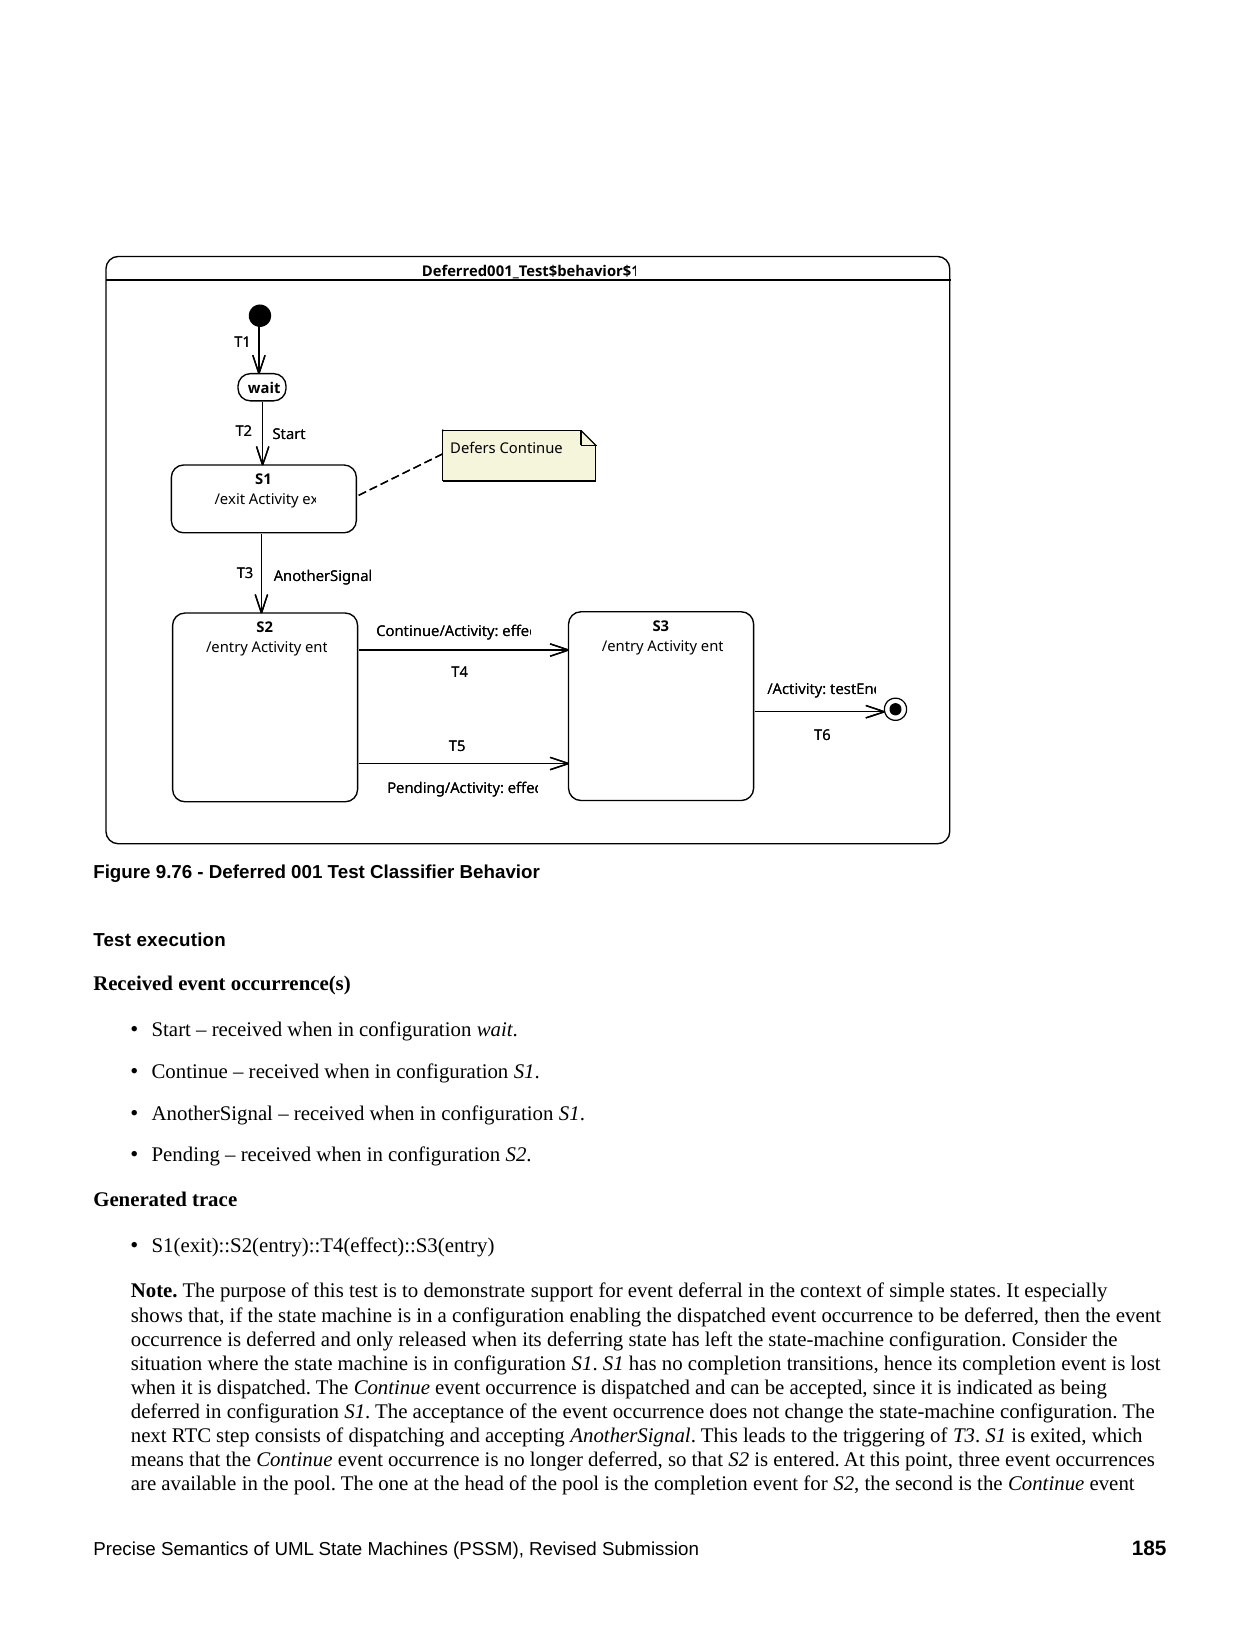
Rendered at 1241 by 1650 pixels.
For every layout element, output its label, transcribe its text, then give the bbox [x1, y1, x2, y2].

text Generated trace [93, 1187, 1164, 1211]
list Pending – received when in configuration S2. [131, 1141, 1164, 1166]
text Figure 9.76 - Deferred 001 Test Classifier Behavior [93, 243, 964, 883]
list AnotherSignal – received when in configuration S1. [131, 1099, 1164, 1124]
list Continue – received when in configuration S1. [131, 1058, 1164, 1083]
text Note. The purpose of this test is to demonstrate support for event deferral in the context of simple states. It especially shows that, if the state machine is in a configuration enabling the dispatched event occurrence to be deferred, then the event occurrence is deferred and only released when its deferring state has left the state-machine configuration. Consider the situation where the state machine is in configuration S1. S1 has no completion transitions, hence its completion event is lost when it is dispatched. The Continue event occurrence is dispatched and can be accepted, since it is indicated as being deferred in configuration S1. The acceptance of the event occurrence does not change the state-machine configuration. The next RTC step consists of dispatching and accepting AnotherSignal. This leads to the triggering of T3. S1 is exited, which means that the Continue event occurrence is no longer deferred, so that S2 is entered. At this point, three event occurrences are available in the pool. The one at the head of the pool is the completion event for S2, the second is the Continue event [131, 1278, 1164, 1495]
subtitle Test execution [93, 928, 1164, 950]
list Start – received when in configuration wait. [131, 1016, 1164, 1041]
list S1(exit)::S2(entry)::T4(effect)::S3(entry) [131, 1232, 1164, 1257]
text Received event occurrence(s) [93, 971, 1164, 995]
